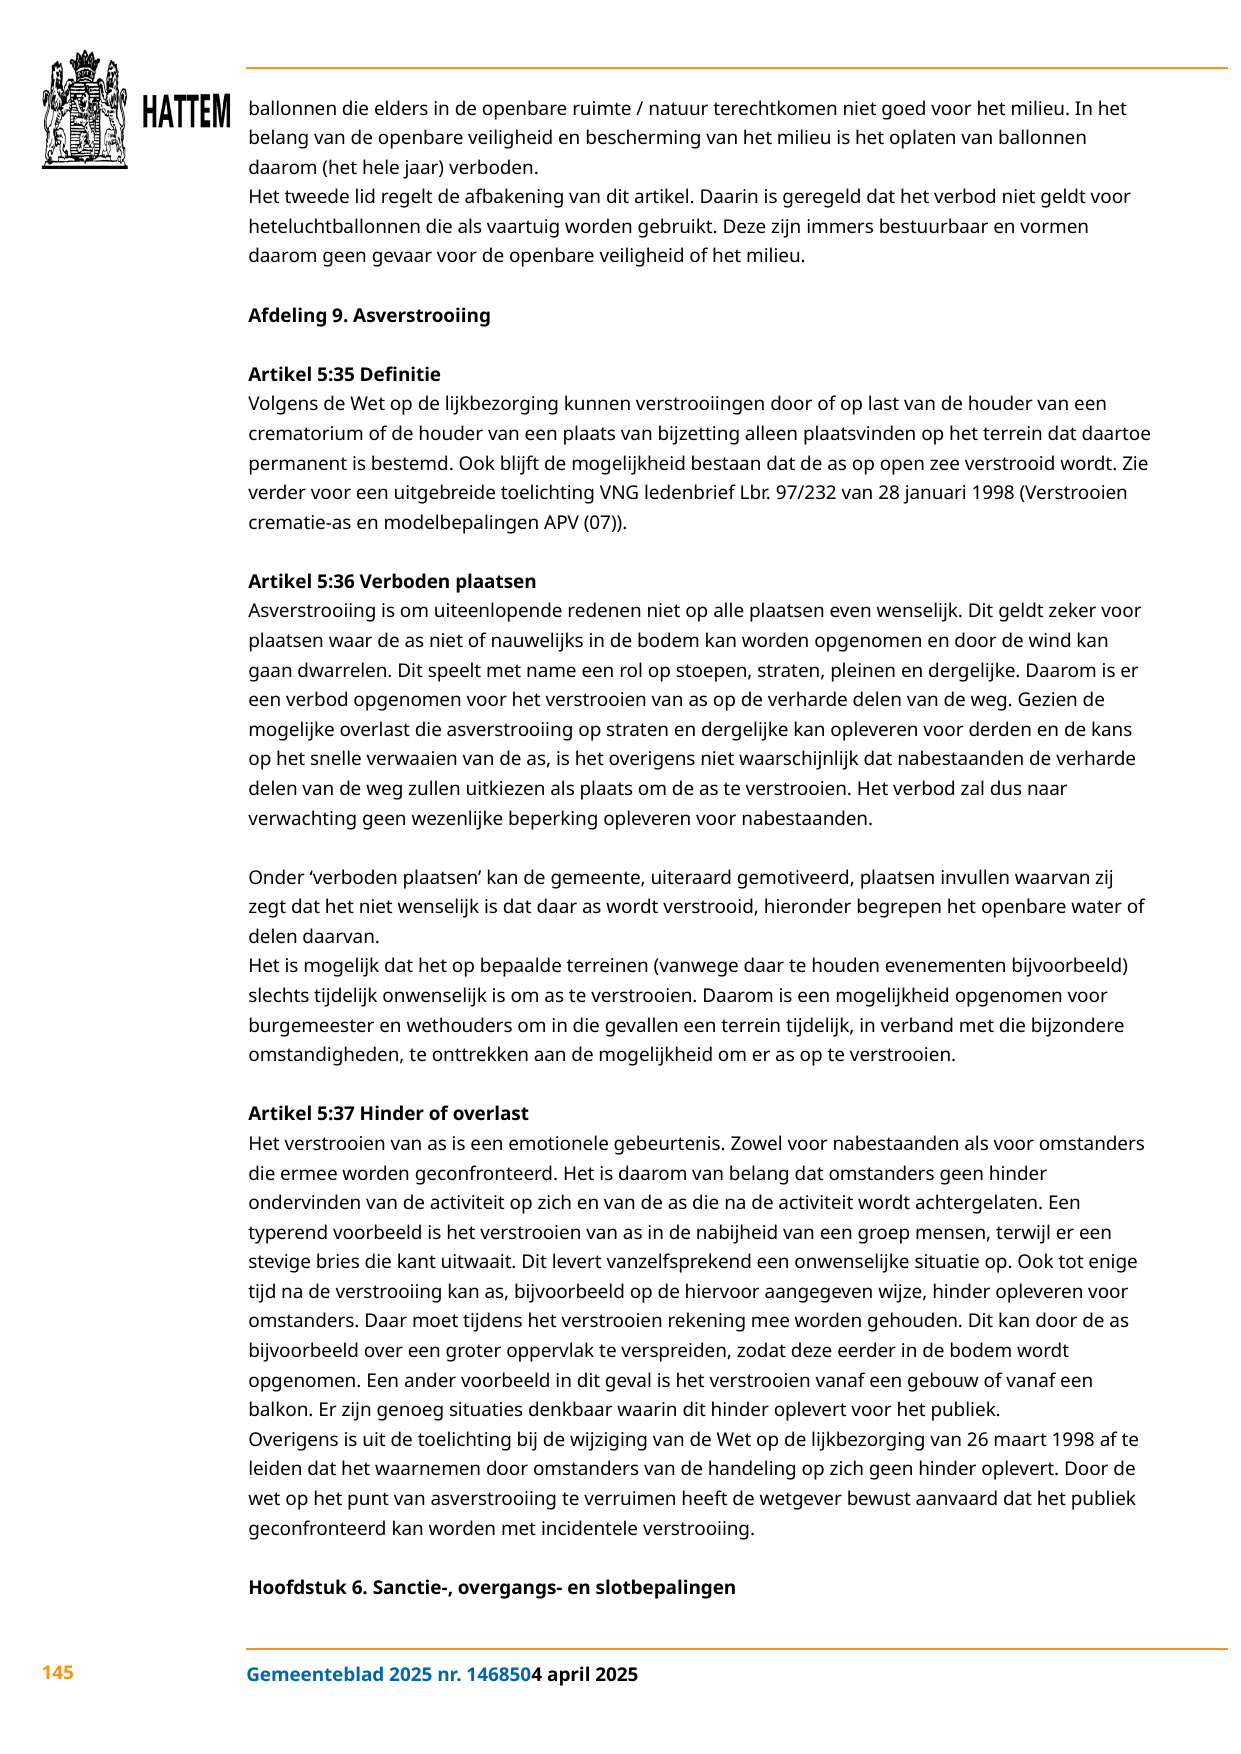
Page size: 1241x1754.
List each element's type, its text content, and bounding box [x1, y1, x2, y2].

text Artikel 5:37 Hinder of overlast [248, 1101, 1152, 1126]
text Het is mogelijk dat het op bepaalde terreinen (vanwege daar te houden evenementen bijvoorbeeld) slechts tijdelijk onwenselijk is om as te verstrooien. Daarom is een mogelijkheid opgenomen voor burgemeester en wethouders om in die gevallen een terrein tijdelijk, in verband met die bijzondere omstandigheden, te onttrekken aan de mogelijkheid om er as op te verstrooien. [248, 953, 1152, 1067]
text Asverstrooiing is om uiteenlopende redenen niet op alle plaatsen even wenselijk. Dit geldt zeker voor plaatsen waar de as niet of nauwelijks in de bodem kan worden opgenomen en door de wind kan gaan dwarrelen. Dit speelt met name een rol op stoepen, straten, pleinen en dergelijke. Daarom is er een verbod opgenomen voor het verstrooien van as op de verharde delen van de weg. Gezien de mogelijke overlast die asverstrooiing op straten en dergelijke kan opleveren voor derden en de kans op het snelle verwaaien van de as, is het overigens niet waarschijnlijk dat nabestaanden de verharde delen van de weg zullen uitkiezen als plaats om de as te verstrooien. Het verbod zal dus naar verwachting geen wezenlijke beperking opleveren voor nabestaanden. [248, 598, 1152, 831]
text Het verstrooien van as is een emotionele gebeurtenis. Zowel voor nabestaanden als voor omstanders die ermee worden geconfronteerd. Het is daarom van belang dat omstanders geen hinder ondervinden van de activiteit op zich en van de as die na de activiteit wordt achtergelaten. Een typerend voorbeeld is het verstrooien van as in de nabijheid van een groep mensen, terwijl er een stevige bries die kant uitwaait. Dit levert vanzelfsprekend een onwenselijke situatie op. Ook tot enige tijd na de verstrooiing kan as, bijvoorbeeld op de hiervoor aangegeven wijze, hinder opleveren voor omstanders. Daar moet tijdens het verstrooien rekening mee worden gehouden. Dit kan door de as bijvoorbeeld over een groter oppervlak te verspreiden, zodat deze eerder in de bodem wordt opgenomen. Een ander voorbeeld in dit geval is het verstrooien vanaf een gebouw of vanaf een balkon. Er zijn genoeg situaties denkbaar waarin dit hinder oplevert voor het publiek. [248, 1130, 1152, 1422]
text Hoofdstuk 6. Sanctie-, overgangs- en slotbepalingen [248, 1574, 1152, 1600]
picture [41, 47, 231, 172]
text Overigens is uit de toelichting bij de wijziging van de Wet op de lijkbezorging van 26 maart 1998 af te leiden dat het waarnemen door omstanders van de handeling op zich geen hinder oplevert. Door de wet op het punt van asverstrooiing te verruimen heeft de wetgever bewust aanvaard dat het publiek geconfronteerd kan worden met incidentele verstrooiing. [248, 1426, 1152, 1541]
text Artikel 5:36 Verboden plaatsen [248, 568, 1152, 594]
text Afdeling 9. Asverstrooiing [248, 302, 1152, 328]
text Het tweede lid regelt de afbakening van dit artikel. Daarin is geregeld dat het verbod niet geldt voor heteluchtballonnen die als vaartuig worden gebruikt. Deze zijn immers bestuurbaar en vormen daarom geen gevaar voor de openbare veiligheid of het milieu. [248, 183, 1152, 268]
text ballonnen die elders in de openbare ruimte / natuur terechtkomen niet goed voor het milieu. In het belang van de openbare veiligheid en bescherming van het milieu is het oplaten van ballonnen daarom (het hele jaar) verboden. [248, 95, 1152, 180]
text Artikel 5:35 Definitie [248, 361, 1152, 387]
text Onder ‘verboden plaatsen’ kan de gemeente, uiteraard gemotiveerd, plaatsen invullen waarvan zij zegt dat het niet wenselijk is dat daar as wordt verstrooid, hieronder begrepen het openbare water of delen daarvan. [248, 864, 1152, 949]
text Volgens de Wet op de lijkbezorging kunnen verstrooiingen door of op last van de houder van een crematorium of de houder van een plaats van bijzetting alleen plaatsvinden op het terrein dat daartoe permanent is bestemd. Ook blijft de mogelijkheid bestaan dat de as op open zee verstrooid wordt. Zie verder voor een uitgebreide toelichting VNG ledenbrief Lbr. 97/232 van 28 januari 1998 (Verstrooien crematie-as en modelbepalingen APV (07)). [248, 391, 1152, 535]
